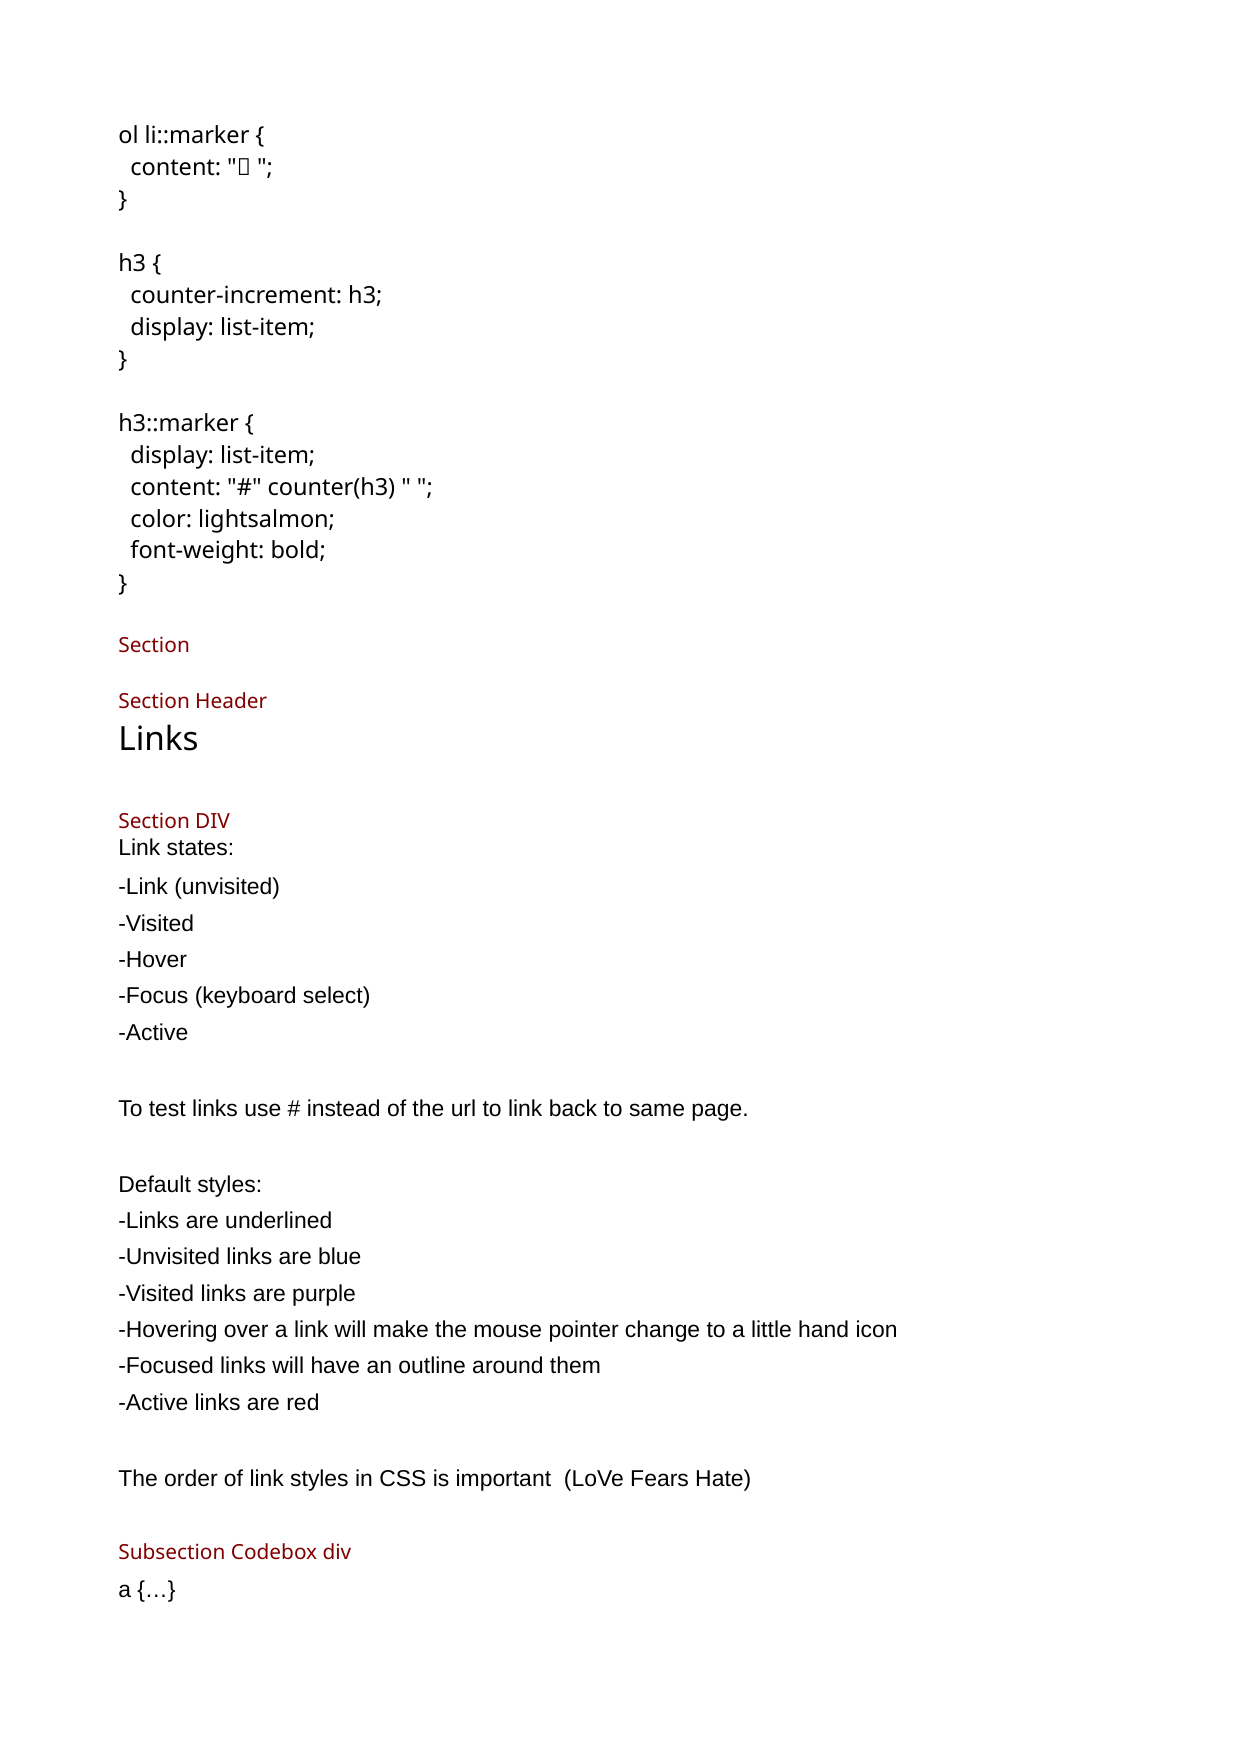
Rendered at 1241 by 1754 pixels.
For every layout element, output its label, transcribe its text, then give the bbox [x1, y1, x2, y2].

text h3 { [118, 246, 1122, 278]
text To test links use # instead of the url to link back to same page. [118, 1094, 1122, 1121]
text -Link (unvisited) [118, 873, 1122, 899]
text Links [118, 715, 1122, 761]
text counter-increment: h3; [118, 278, 1122, 310]
text display: list-item; [118, 310, 1122, 342]
text -Focus (keyboard select) [118, 982, 1122, 1009]
text a {…} [118, 1576, 1122, 1603]
text content: "#" counter(h3) " "; [118, 470, 1122, 502]
text -Hover [118, 946, 1122, 972]
text Section [118, 630, 1122, 658]
text -Focused links will have an outline around them [118, 1352, 1122, 1379]
text Section Header [118, 687, 1122, 715]
text Subsection Codebox div [118, 1537, 1122, 1566]
text display: list-item; [118, 438, 1122, 470]
text -Active [118, 1019, 1122, 1045]
text } [118, 342, 1122, 374]
text Default styles: [118, 1171, 1122, 1197]
text Section DIV [118, 806, 1122, 834]
text -Visited [118, 909, 1122, 936]
text -Active links are red [118, 1389, 1122, 1415]
text content: "🧡 "; [118, 150, 1122, 182]
text h3::marker { [118, 406, 1122, 438]
text -Hovering over a link will make the mouse pointer change to a little hand icon [118, 1316, 1122, 1342]
text color: lightsalmon; [118, 502, 1122, 534]
text } [118, 566, 1122, 598]
text } [118, 182, 1122, 214]
text -Unvisited links are blue [118, 1243, 1122, 1269]
text -Visited links are purple [118, 1279, 1122, 1306]
text ol li::marker { [118, 118, 1122, 150]
text -Links are underlined [118, 1207, 1122, 1233]
text font-weight: bold; [118, 534, 1122, 566]
text Link states: [118, 834, 1122, 861]
text The order of link styles in CSS is important (LoVe Fears Hate) [118, 1464, 1122, 1491]
